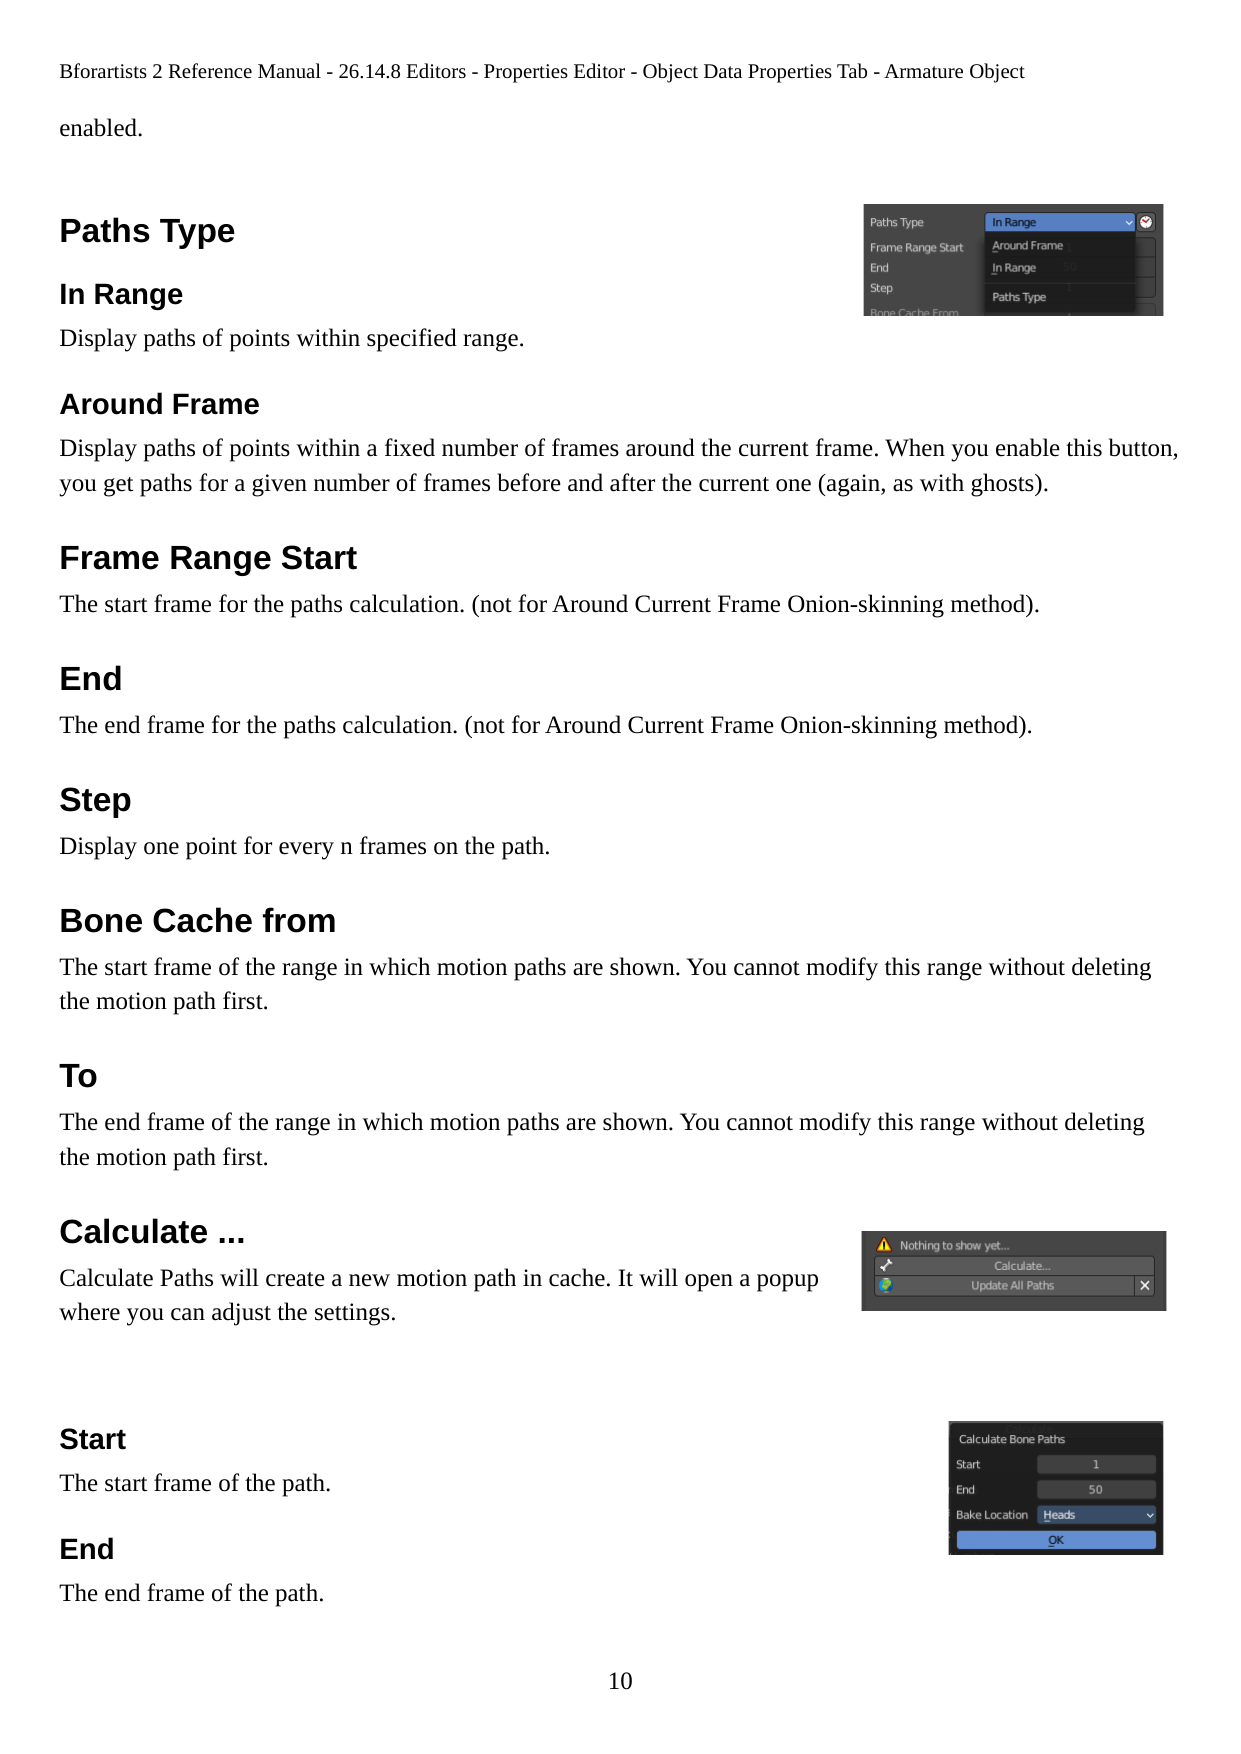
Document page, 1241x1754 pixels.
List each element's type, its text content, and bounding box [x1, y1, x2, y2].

text The end frame for the paths calculation. (not for Around Current Frame Onion-skinning method). [59, 710, 1181, 738]
picture [863, 204, 1164, 316]
subtitle End [59, 658, 1181, 697]
picture [948, 1421, 1164, 1555]
subtitle [1164, 211, 1181, 250]
subtitle [1164, 277, 1181, 311]
subtitle Frame Range Start [59, 537, 1181, 576]
subtitle Bone Cache from [59, 901, 1181, 939]
text The start frame for the paths calculation. (not for Around Current Frame Onion-skinning method). [59, 589, 1181, 617]
subtitle To [59, 1056, 1181, 1095]
subtitle [1164, 1422, 1181, 1456]
subtitle Around Frame [59, 387, 1181, 421]
text enabled. [59, 113, 1181, 141]
text The end frame of the path. [59, 1578, 1181, 1607]
text Display one point for every n frames on the path. [59, 831, 1181, 859]
subtitle Start [59, 1422, 948, 1456]
subtitle Step [59, 779, 1181, 818]
subtitle End [59, 1532, 1181, 1565]
picture [861, 1231, 1167, 1311]
text Calculate Paths will create a new motion path in cache. It will open a popup where you can adjust the settings. [59, 1263, 1181, 1326]
text Display paths of points within a fixed number of frames around the current frame. When you enable this button, you get paths for a given number of frames before and after the current one (again, as with ghosts). [59, 433, 1181, 496]
subtitle Calculate ... [59, 1212, 1181, 1250]
text Display paths of points within specified range. [59, 323, 1181, 352]
text The start frame of the path. [59, 1468, 948, 1497]
text The start frame of the range in which motion paths are shown. You cannot modify this range without deleting the motion path first. [59, 952, 1181, 1015]
subtitle Paths Type [59, 211, 863, 250]
text The end frame of the range in which motion paths are shown. You cannot modify this range without deleting the motion path first. [59, 1107, 1181, 1171]
subtitle In Range [59, 277, 863, 311]
